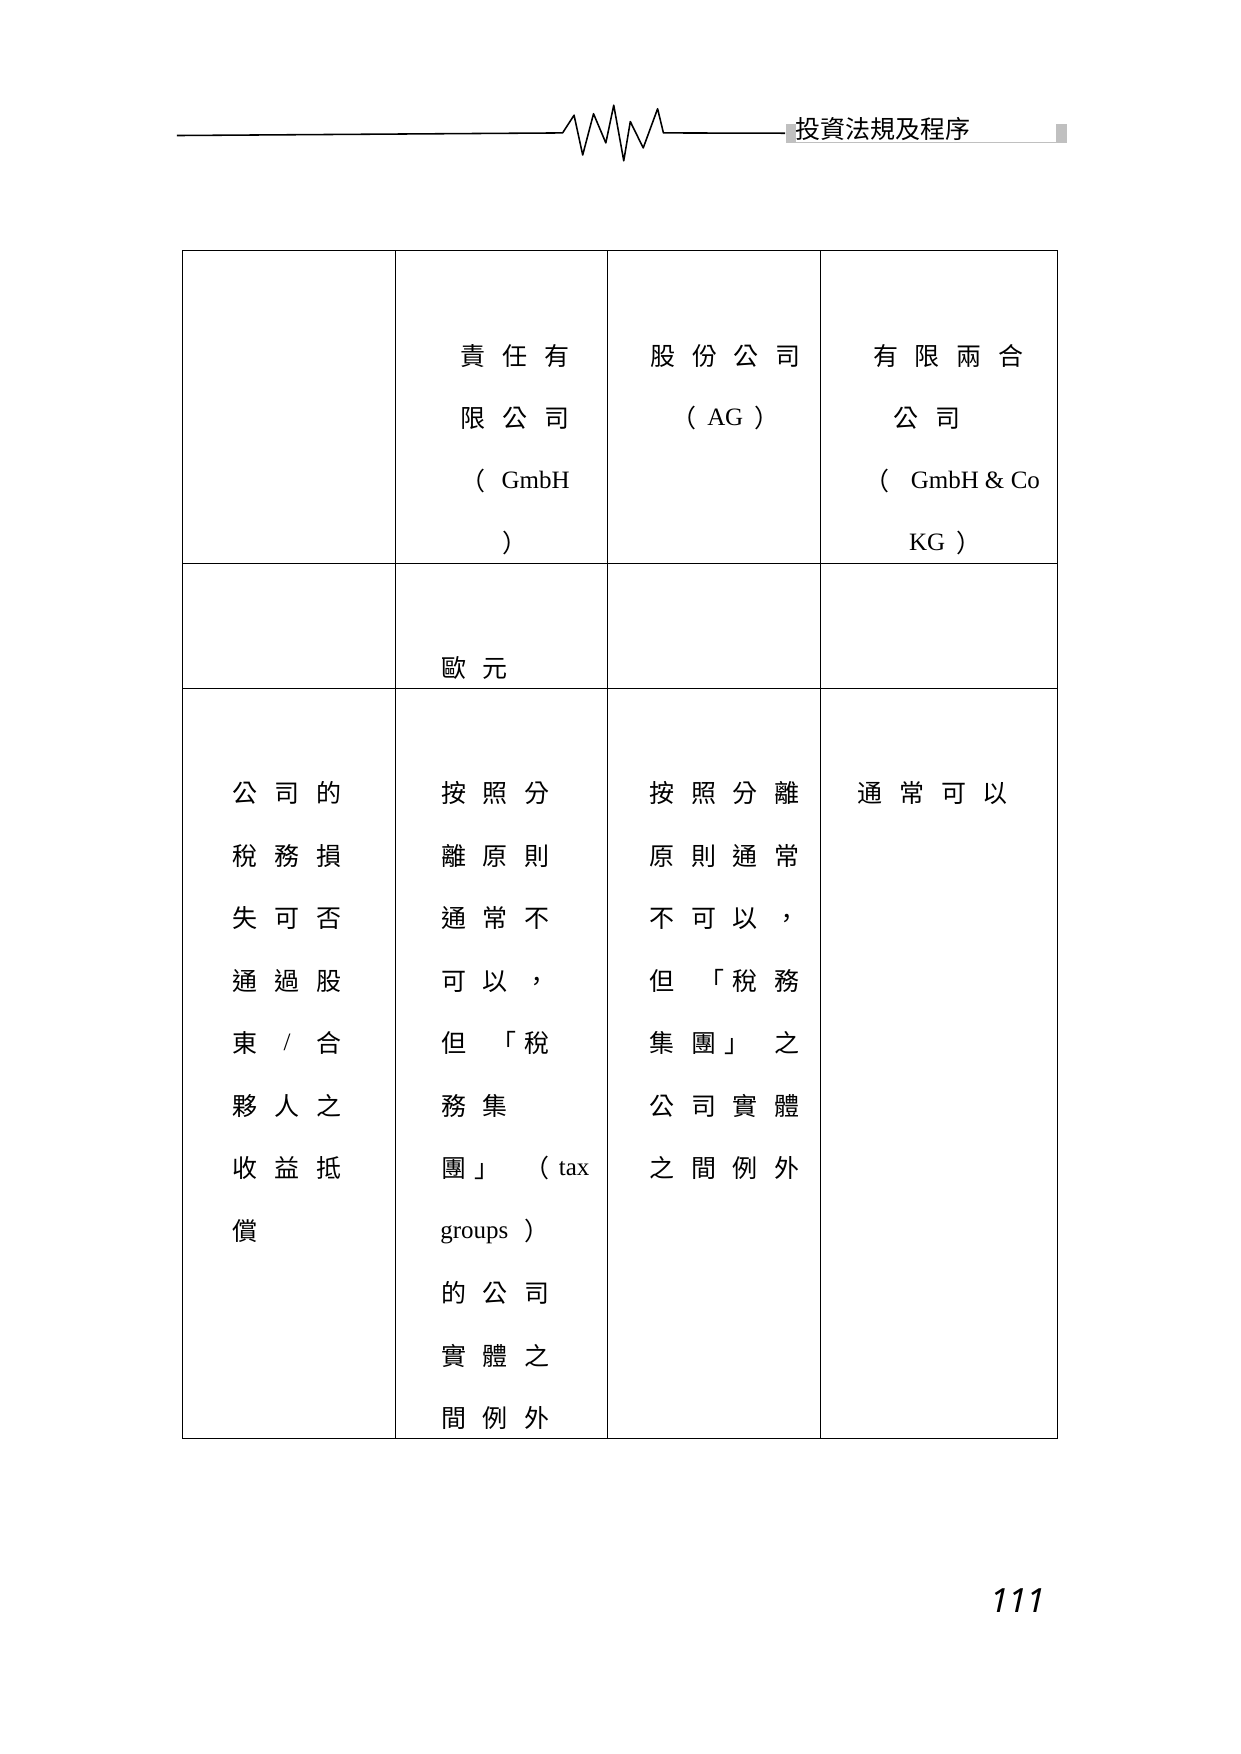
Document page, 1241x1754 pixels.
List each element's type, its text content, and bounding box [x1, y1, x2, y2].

table_cell [183, 564, 395, 688]
table_header 股份公司 （AG） [608, 251, 820, 563]
table_cell [821, 564, 1057, 688]
table_cell 按照分離原則通常不可以，但「稅務集團」之公司實體之間例外 [608, 689, 820, 1438]
table_cell 按照分離原則通常不可以，但「稅務集團」（tax groups）的公司實體之間例外 [396, 689, 607, 1438]
table_cell 公司的稅務損失可否通過股東/合夥人之收益抵償 [183, 689, 395, 1438]
table_cell 通常可以 [821, 689, 1057, 1438]
table_header [183, 251, 395, 563]
table_header 責任有限公司（GmbH） [396, 251, 607, 563]
table_cell 歐元 [396, 564, 607, 688]
table_cell [608, 564, 820, 688]
table_header 有限兩合公司 （GmbH & Co KG） [821, 251, 1057, 563]
